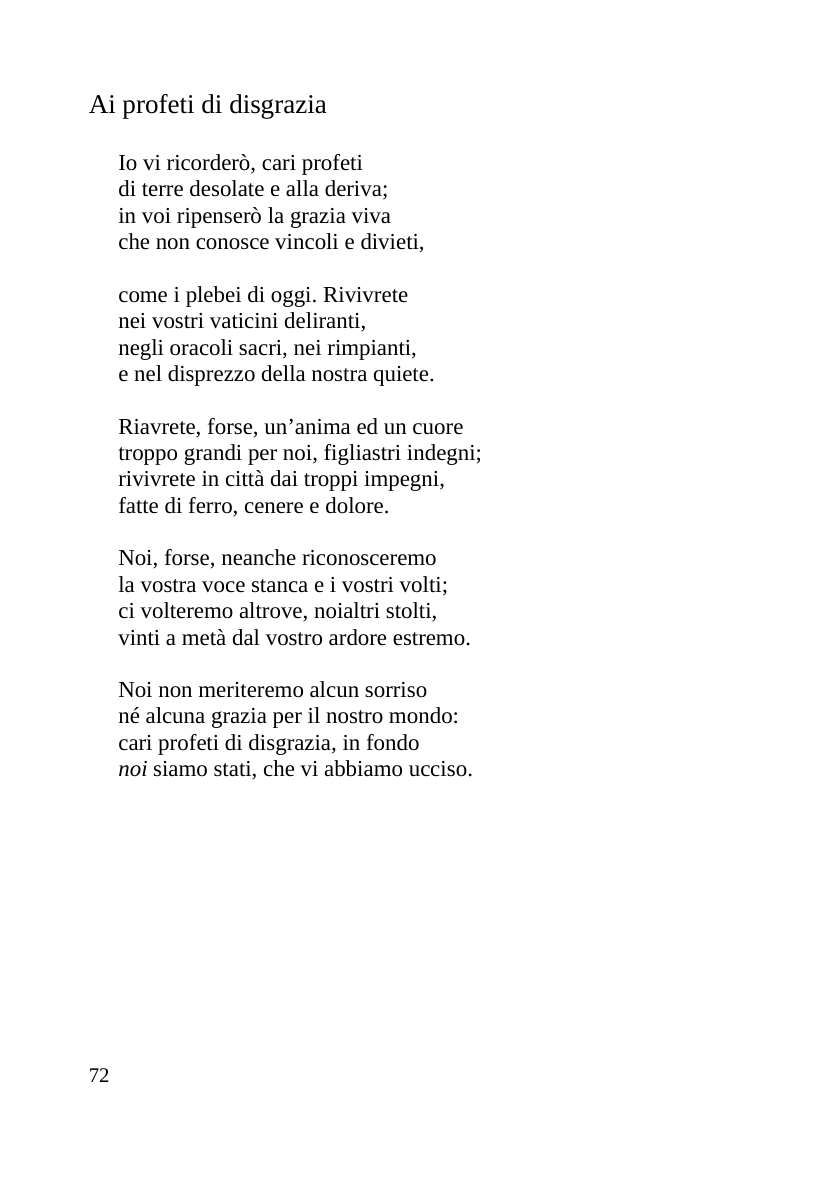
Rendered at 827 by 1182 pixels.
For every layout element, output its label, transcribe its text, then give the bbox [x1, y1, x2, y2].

text e nel disprezzo della nostra quiete. [118, 360, 738, 386]
text Noi non meriteremo alcun sorriso [118, 676, 738, 703]
text Ai profeti di disgrazia [88, 88, 738, 120]
text cari profeti di disgrazia, in fondo [118, 729, 738, 755]
text la vostra voce stanca e i vostri volti; [118, 571, 738, 597]
text vinti a metà dal vostro ardore estremo. [118, 623, 738, 650]
text che non conosce vincoli e divieti, [118, 228, 738, 254]
text ci volteremo altrove, noialtri stolti, [118, 597, 738, 623]
text Riavrete, forse, un’anima ed un cuore [118, 413, 738, 439]
text di terre desolate e alla deriva; [118, 176, 738, 202]
text troppo grandi per noi, figliastri indegni; [118, 439, 738, 465]
text rivivrete in città dai troppi impegni, [118, 465, 738, 492]
text Io vi ricorderò, cari profeti [118, 149, 738, 176]
text nei vostri vaticini deliranti, [118, 307, 738, 334]
text né alcuna grazia per il nostro mondo: [118, 703, 738, 729]
text negli oracoli sacri, nei rimpianti, [118, 334, 738, 360]
text come i plebei di oggi. Rivivrete [118, 281, 738, 307]
text in voi ripenserò la grazia viva [118, 202, 738, 228]
text noi siamo stati, che vi abbiamo ucciso. [118, 755, 738, 782]
text Noi, forse, neanche riconosceremo [118, 544, 738, 571]
text fatte di ferro, cenere e dolore. [118, 492, 738, 518]
